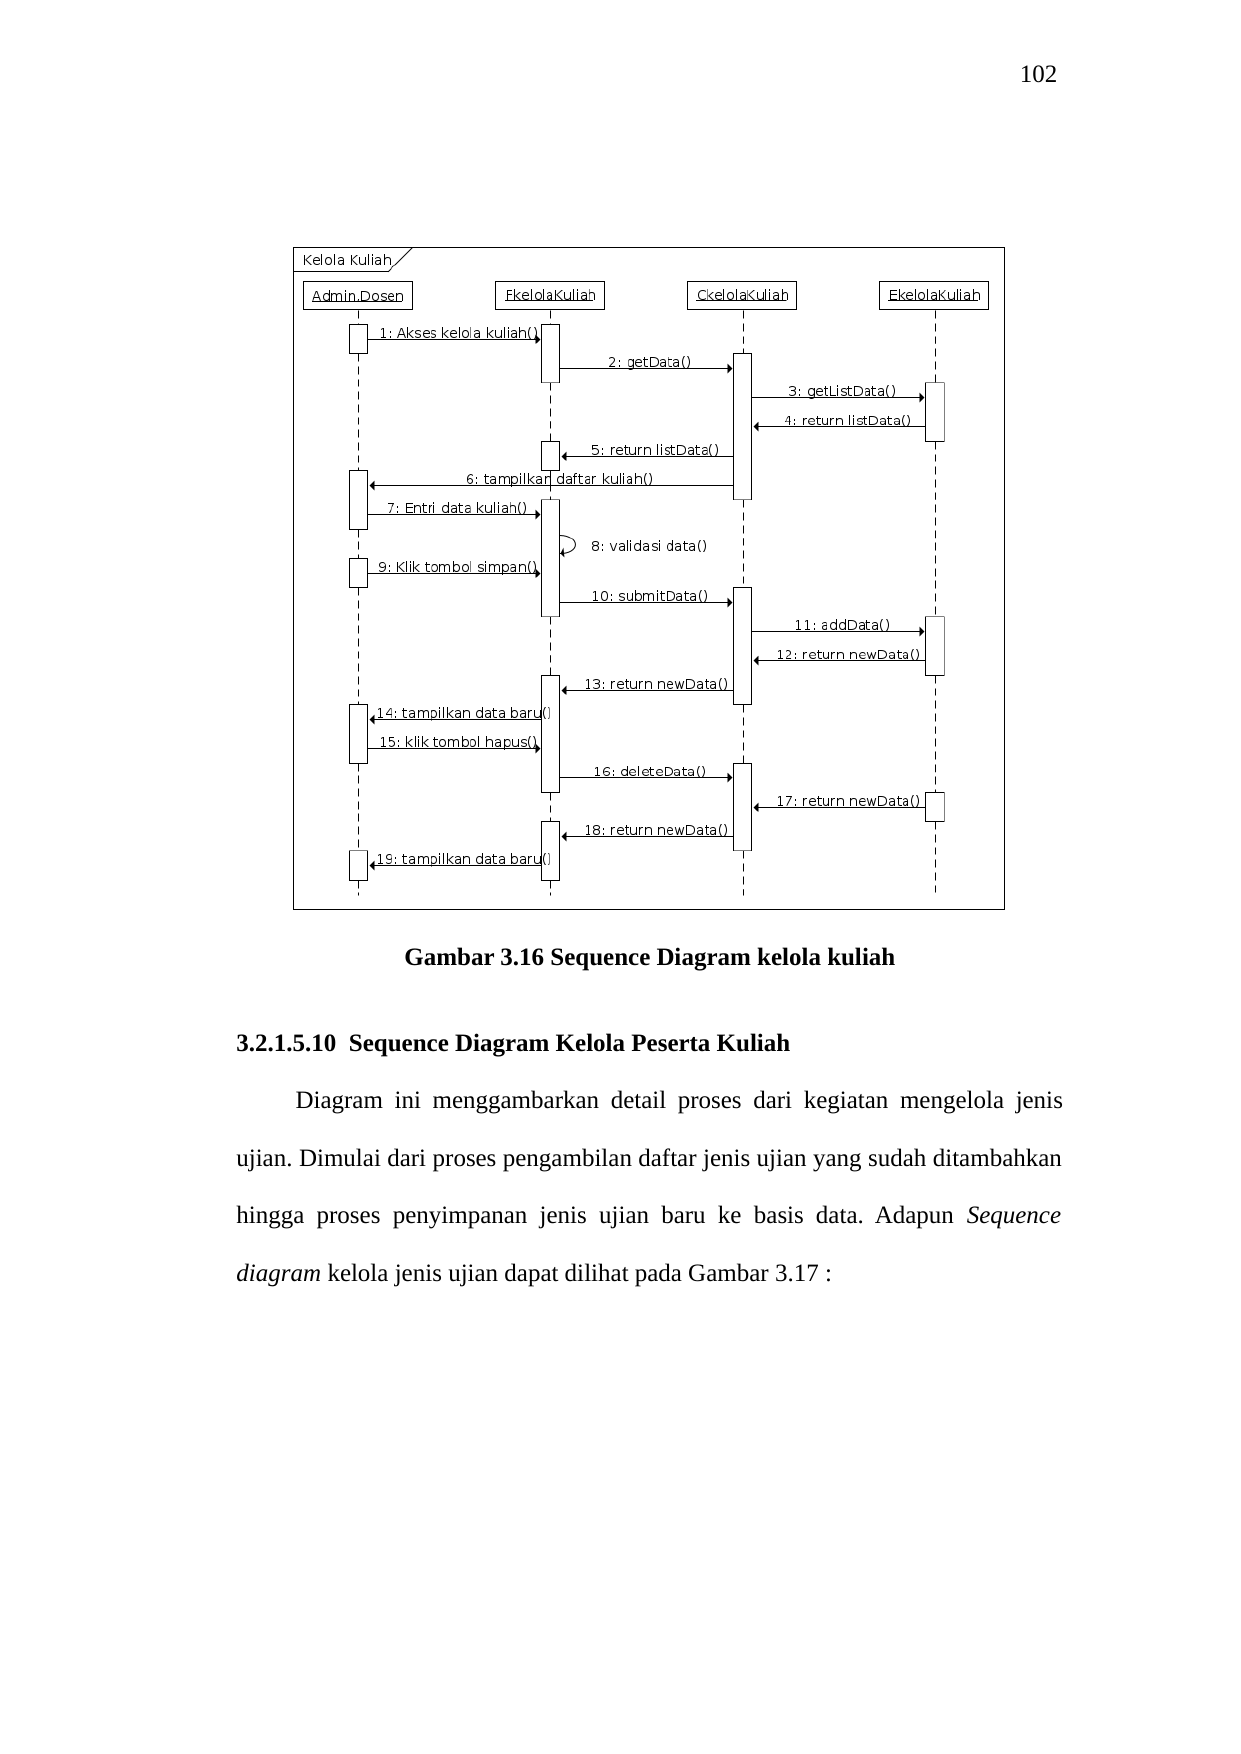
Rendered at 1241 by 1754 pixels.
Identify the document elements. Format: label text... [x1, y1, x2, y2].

picture [286, 243, 1013, 913]
text Gambar 3.16 Sequence Diagram kelola kuliah [287, 913, 1012, 971]
subtitle Sequence Diagram Kelola Peserta Kuliah [236, 1028, 1063, 1057]
text Diagram ini menggambarkan detail proses dari kegiatan mengelola jenis ujian. Dimulai dari proses pengambilan daftar jenis ujian yang sudah ditambahkan hingga proses penyimpanan jenis ujian baru ke basis data. Adapun Sequence diagram kelola jenis ujian dapat dilihat pada Gambar 3.17 : [236, 1086, 1063, 1287]
